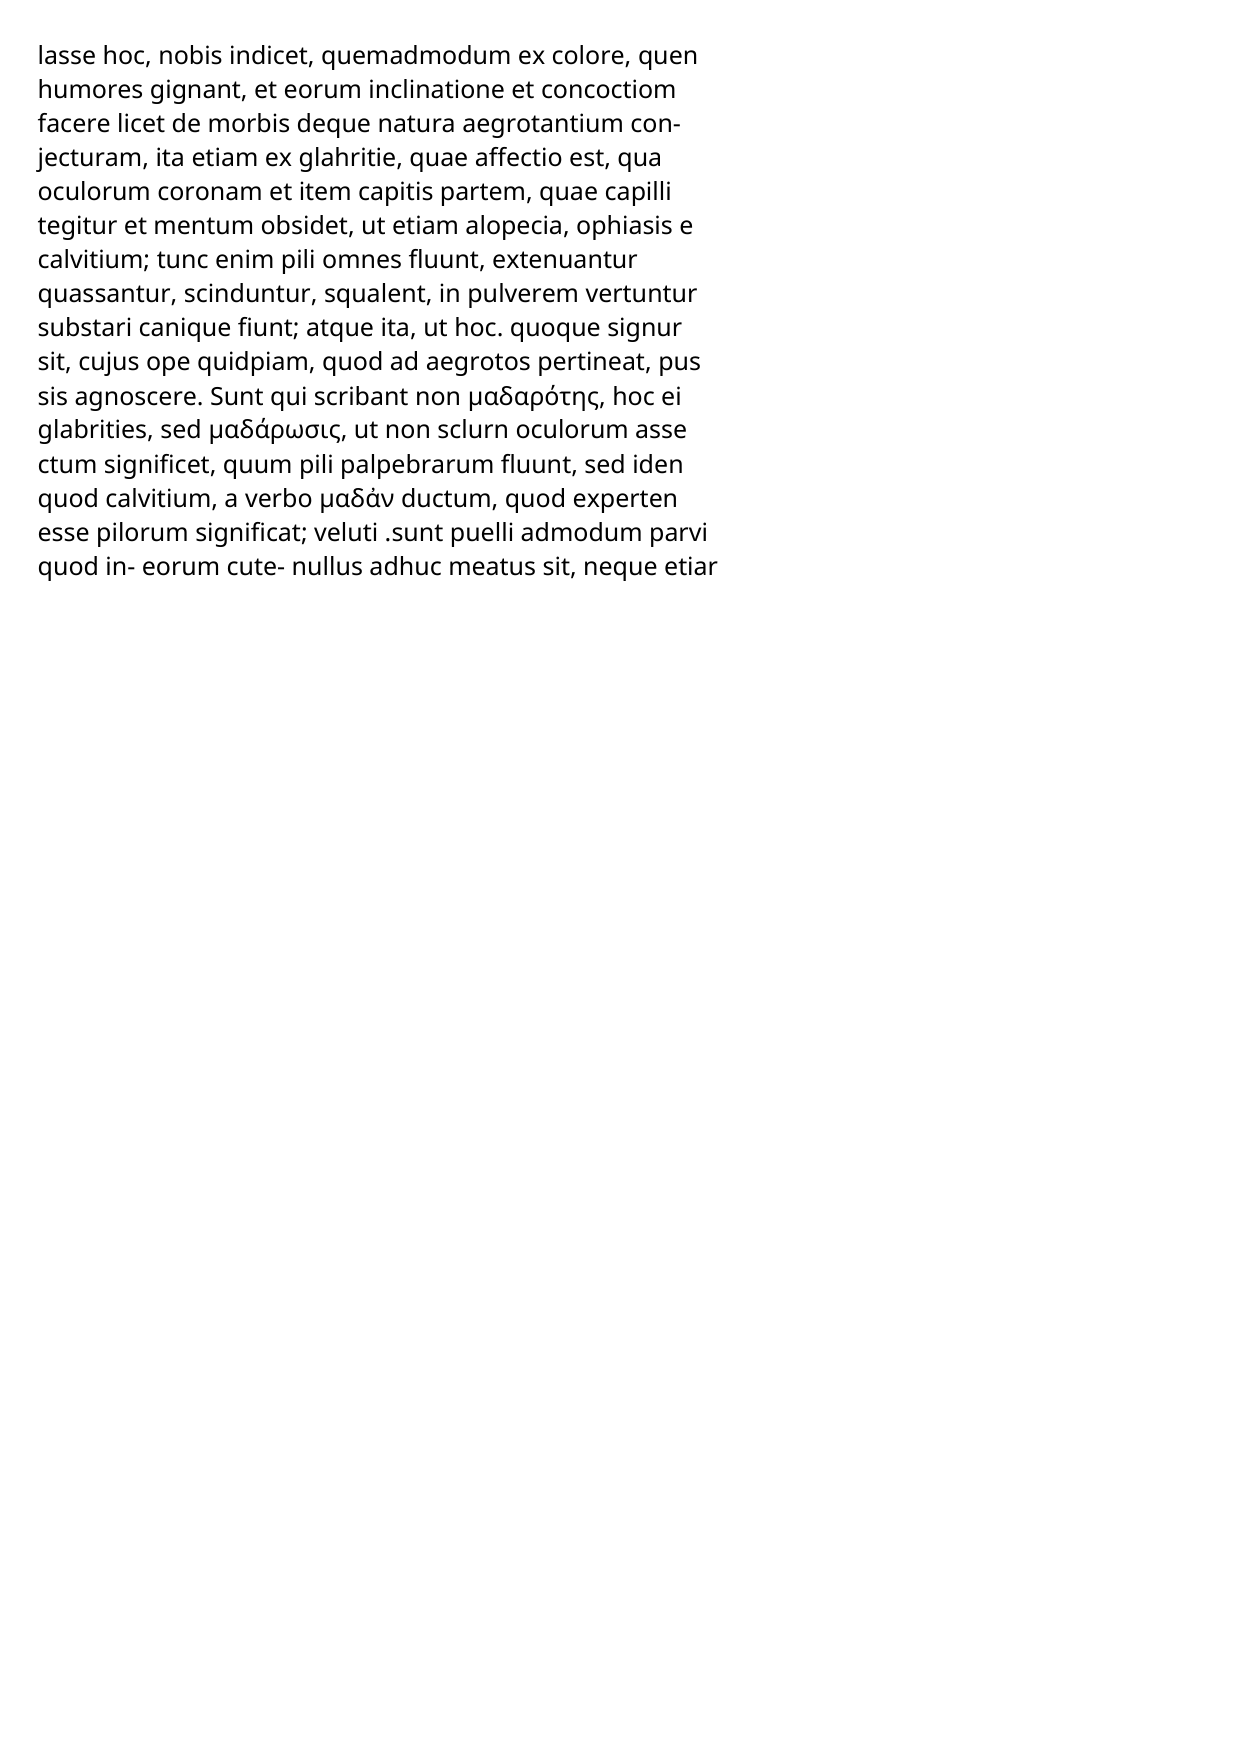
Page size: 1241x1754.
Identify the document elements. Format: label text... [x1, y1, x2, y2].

text lasse hoc, nobis indicet, quemadmodum ex colore, quen humores gignant, et eorum inclinatione et concoctiom facere licet de morbis deque natura aegrotantium con- jecturam, ita etiam ex glahritie, quae affectio est, qua oculorum coronam et item capitis partem, quae capilli tegitur et mentum obsidet, ut etiam alopecia, ophiasis e calvitium; tunc enim pili omnes fluunt, extenuantur quassantur, scinduntur, squalent, in pulverem vertuntur substari canique fiunt; atque ita, ut hoc. quoque signur sit, cujus ope quidpiam, quod ad aegrotos pertineat, pus sis agnoscere. Sunt qui scribant non μαδαρότης, hoc ei glabrities, sed μαδάρωσις, ut non sclurn oculorum asse ctum significet, quum pili palpebrarum fluunt, sed iden quod calvitium, a verbo μαδἀν ductum, quod experten esse pilorum significat; veluti .sunt puelli admodum parvi quod in- eorum cute- nullus adhuc meatus sit, neque etiar [37, 37, 1203, 582]
